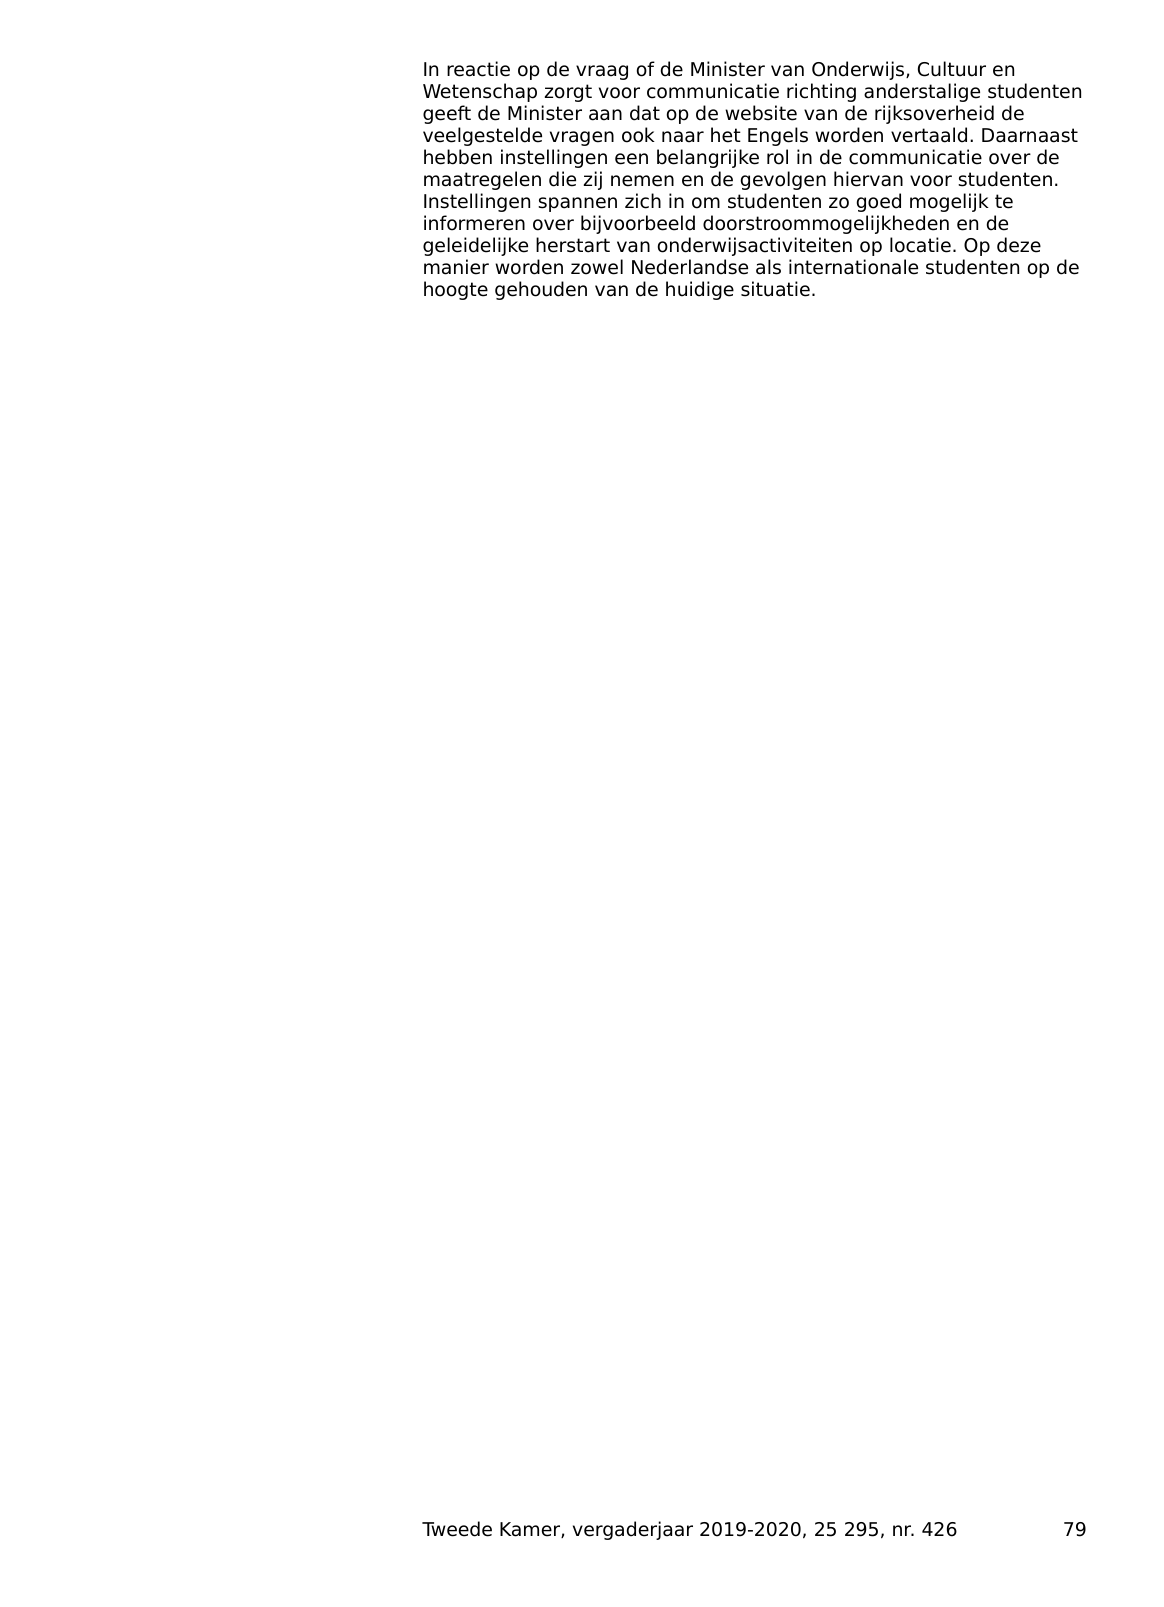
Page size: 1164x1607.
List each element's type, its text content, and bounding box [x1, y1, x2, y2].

text In reactie op de vraag of de Minister van Onderwijs, Cultuur en Wetenschap zorgt voor communicatie richting anderstalige studenten geeft de Minister aan dat op de website van de rijksoverheid de veelgestelde vragen ook naar het Engels worden vertaald. Daarnaast hebben instellingen een belangrijke rol in de communicatie over de maatregelen die zij nemen en de gevolgen hiervan voor studenten. Instellingen spannen zich in om studenten zo goed mogelijk te informeren over bijvoorbeeld doorstroommogelijkheden en de geleidelijke herstart van onderwijsactiviteiten op locatie. Op deze manier worden zowel Nederlandse als internationale studenten op de hoogte gehouden van de huidige situatie. [422, 59, 1087, 301]
